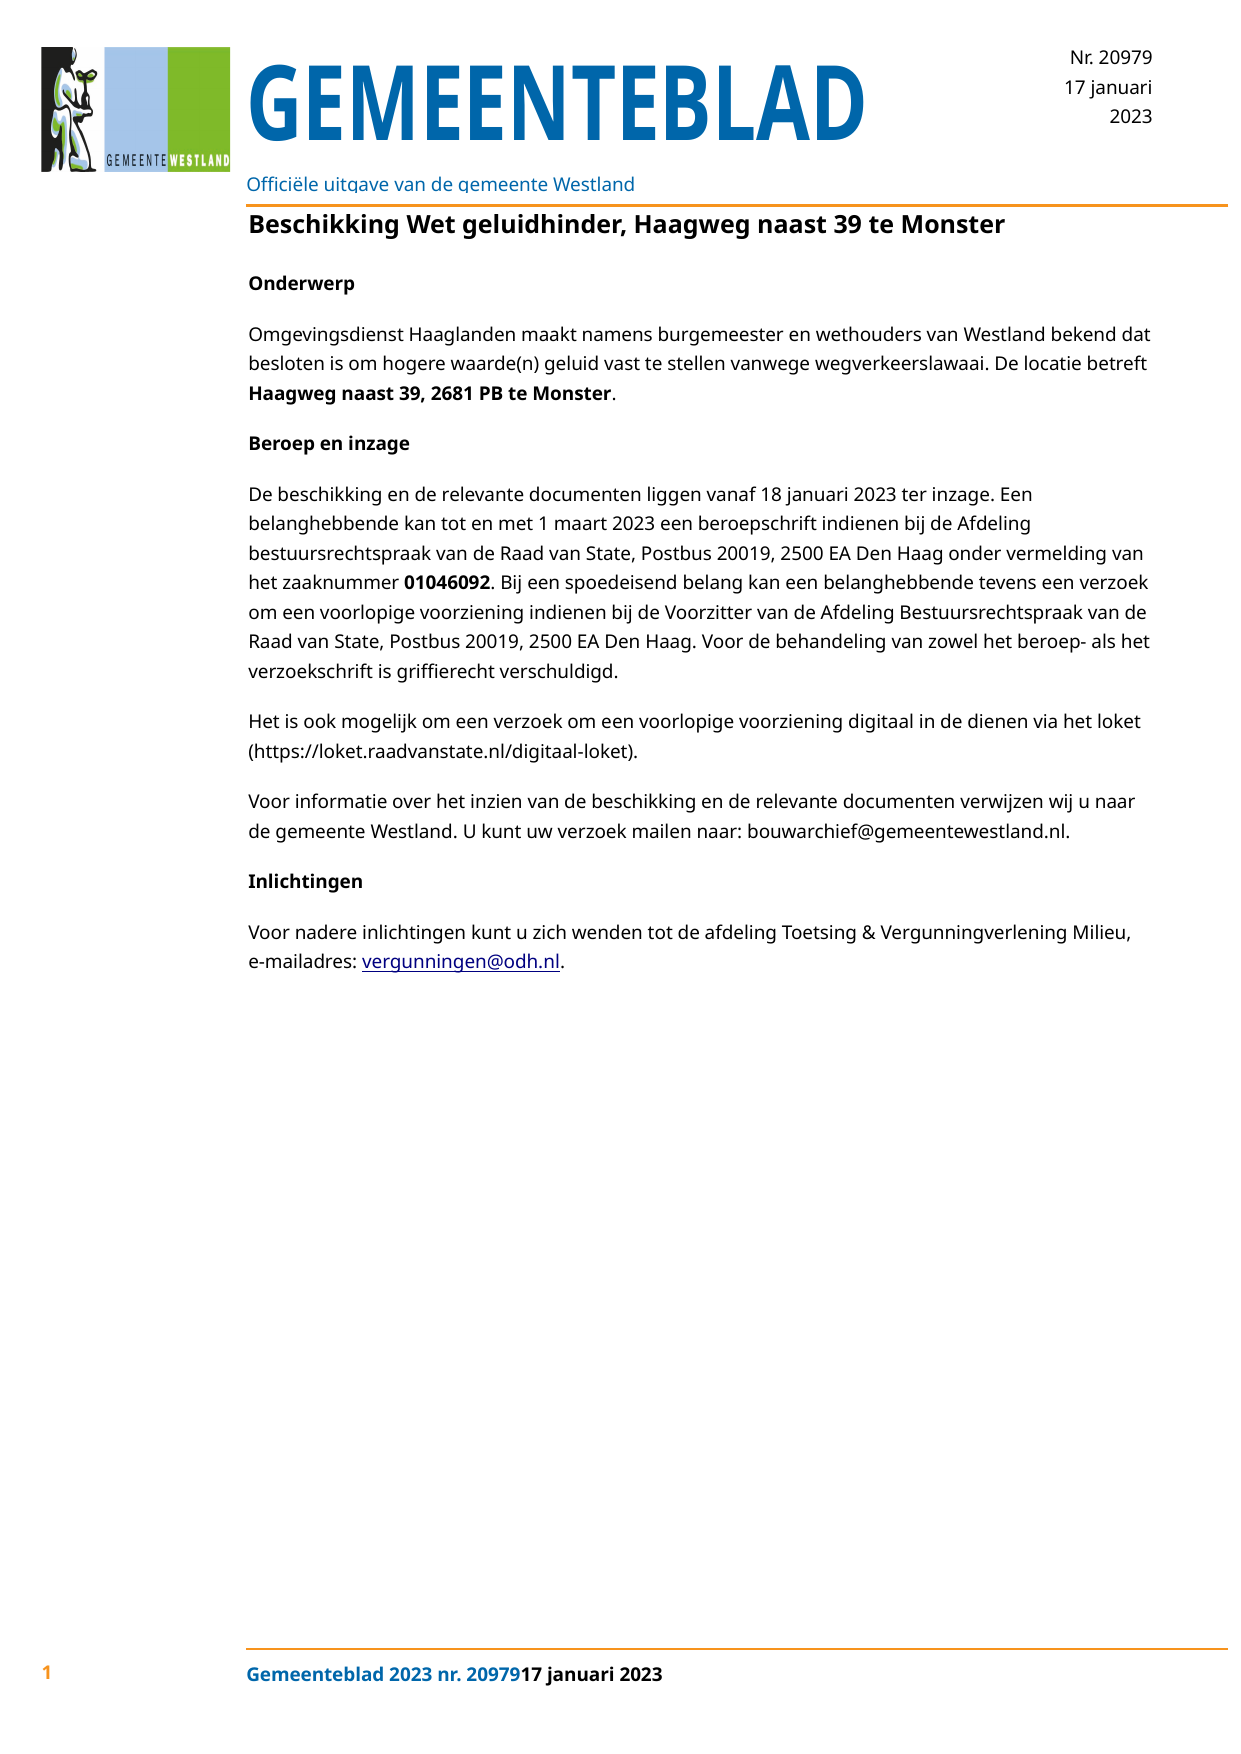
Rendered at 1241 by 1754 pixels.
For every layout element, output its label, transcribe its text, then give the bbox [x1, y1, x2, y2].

text Omgevingsdienst Haaglanden maakt namens burgemeester en wethouders van Westland bekend dat besloten is om hogere waarde(n) geluid vast te stellen vanwege wegverkeerslawaai. De locatie betreft Haagweg naast 39, 2681 PB te Monster. [248, 321, 1152, 406]
text Onderwerp [248, 270, 1152, 296]
text Voor informatie over het inzien van de beschikking en de relevante documenten verwijzen wij u naar de gemeente Westland. U kunt uw verzoek mailen naar: bouwarchief@gemeentewestland.nl. [248, 789, 1152, 844]
text Beroep en inzage [248, 430, 1152, 456]
text Voor nadere inlichtingen kunt u zich wenden tot de afdeling Toetsing & Vergunningverlening Milieu, e-mailadres: vergunningen@odh.nl. [248, 919, 1152, 974]
text Inlichtingen [248, 869, 1152, 894]
text De beschikking en de relevante documenten liggen vanaf 18 januari 2023 ter inzage. Een belanghebbende kan tot en met 1 maart 2023 een beroepschrift indienen bij de Afdeling bestuursrechtspraak van de Raad van State, Postbus 20019, 2500 EA Den Haag onder vermelding van het zaaknummer 01046092. Bij een spoedeisend belang kan een belanghebbende tevens een verzoek om een voorlopige voorziening indienen bij de Voorzitter van de Afdeling Bestuursrechtspraak van de Raad van State, Postbus 20019, 2500 EA Den Haag. Voor de behandeling van zowel het beroep- als het verzoekschrift is griffierecht verschuldigd. [248, 481, 1152, 684]
text Het is ook mogelijk om een verzoek om een voorlopige voorziening digitaal in de dienen via het loket (https://loket.raadvanstate.nl/digitaal-loket). [248, 709, 1152, 764]
picture [41, 47, 231, 172]
text Beschikking Wet geluidhinder, Haagweg naast 39 te Monster [248, 207, 1152, 241]
